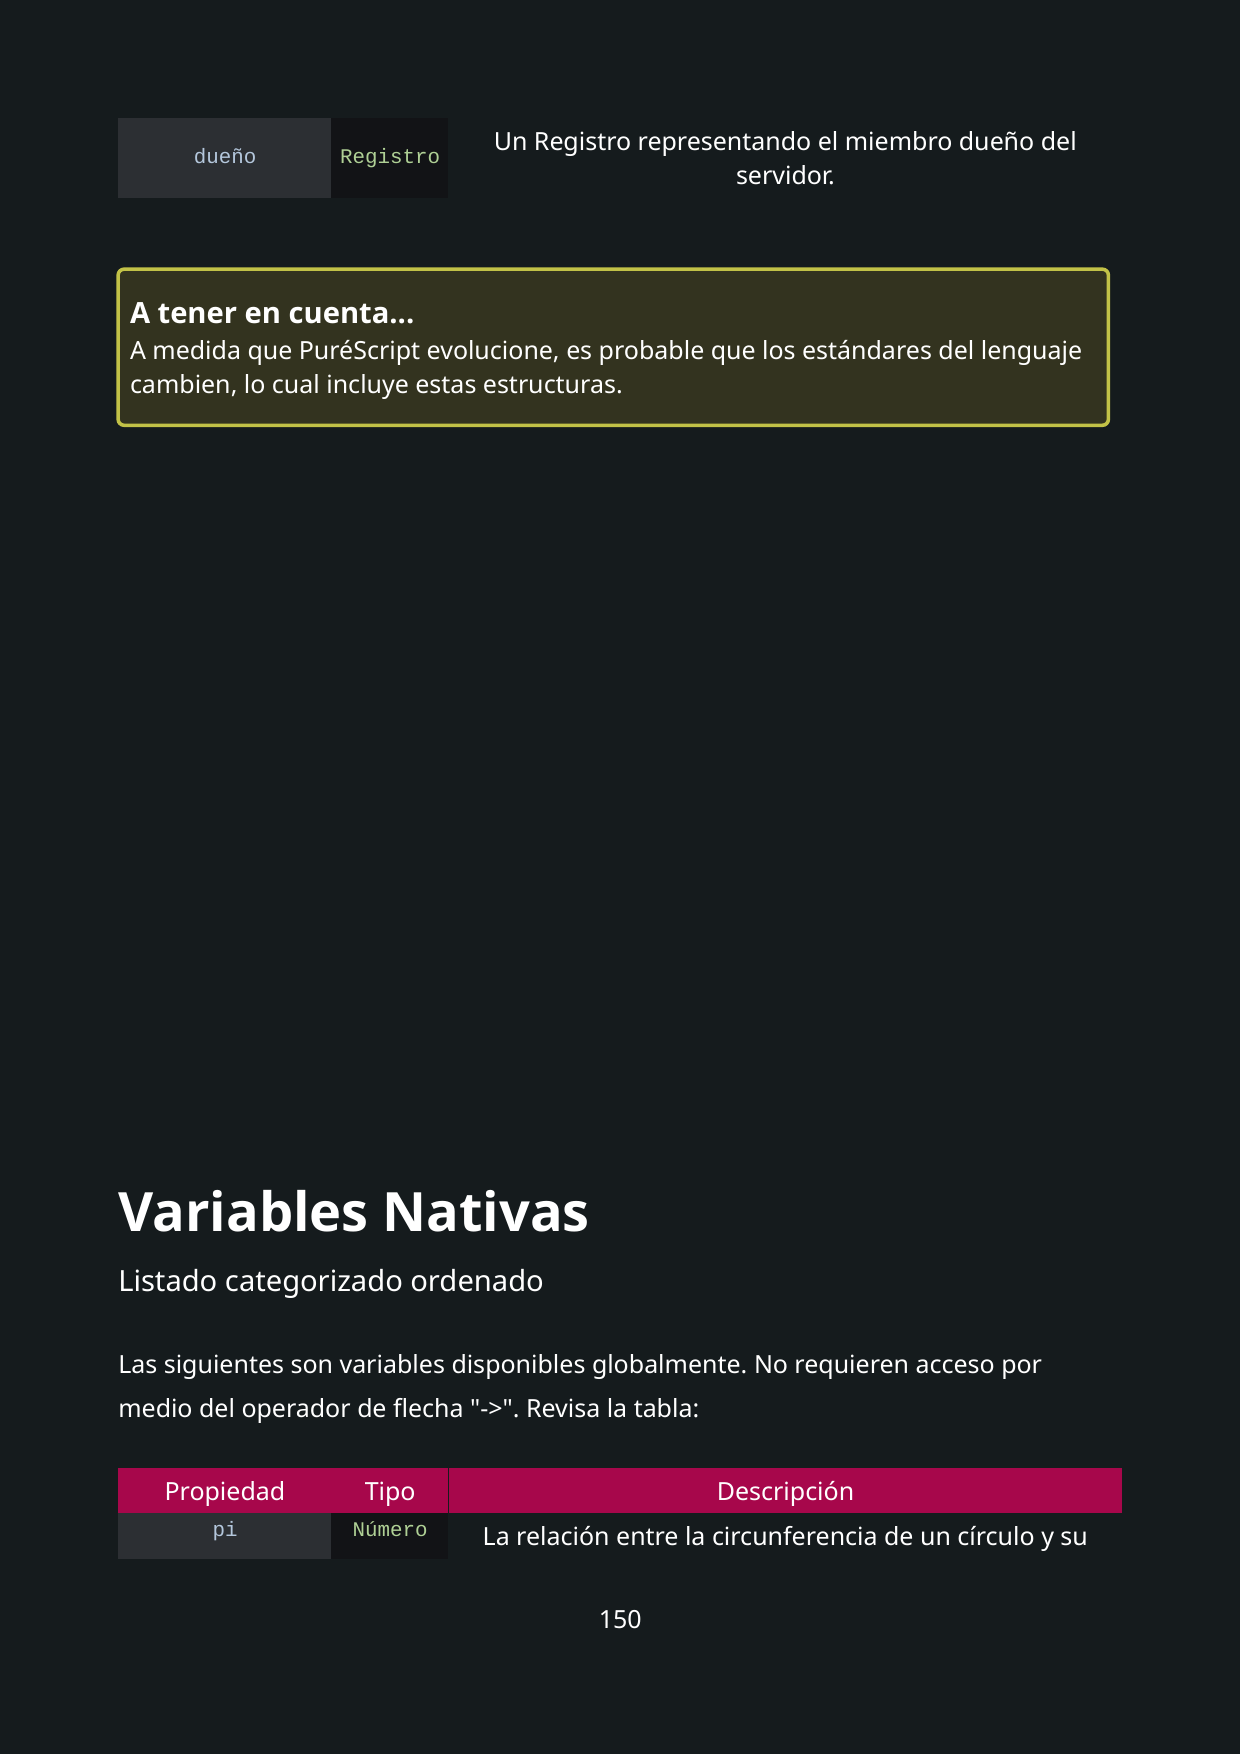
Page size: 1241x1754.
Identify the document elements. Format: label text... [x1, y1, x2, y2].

table_cell Registro [331, 118, 448, 198]
text Las siguientes son variables disponibles globalmente. No requieren acceso por medio del operador de flecha "->". Revisa la tabla: [118, 1347, 1122, 1425]
table_cell pi [118, 1513, 331, 1559]
subtitle Variables Nativas [118, 1173, 1122, 1247]
table_cell Un Registro representando el miembro dueño del servidor. [449, 118, 1122, 198]
table_header Descripción [449, 1468, 1122, 1513]
table_cell dueño [118, 118, 331, 198]
table_header Tipo [331, 1468, 448, 1513]
table_cell La relación entre la circunferencia de un círculo y su [449, 1513, 1122, 1559]
table_header Propiedad [118, 1468, 331, 1513]
table_cell Número [331, 1513, 448, 1559]
subtitle Listado categorizado ordenado [118, 1260, 1122, 1299]
